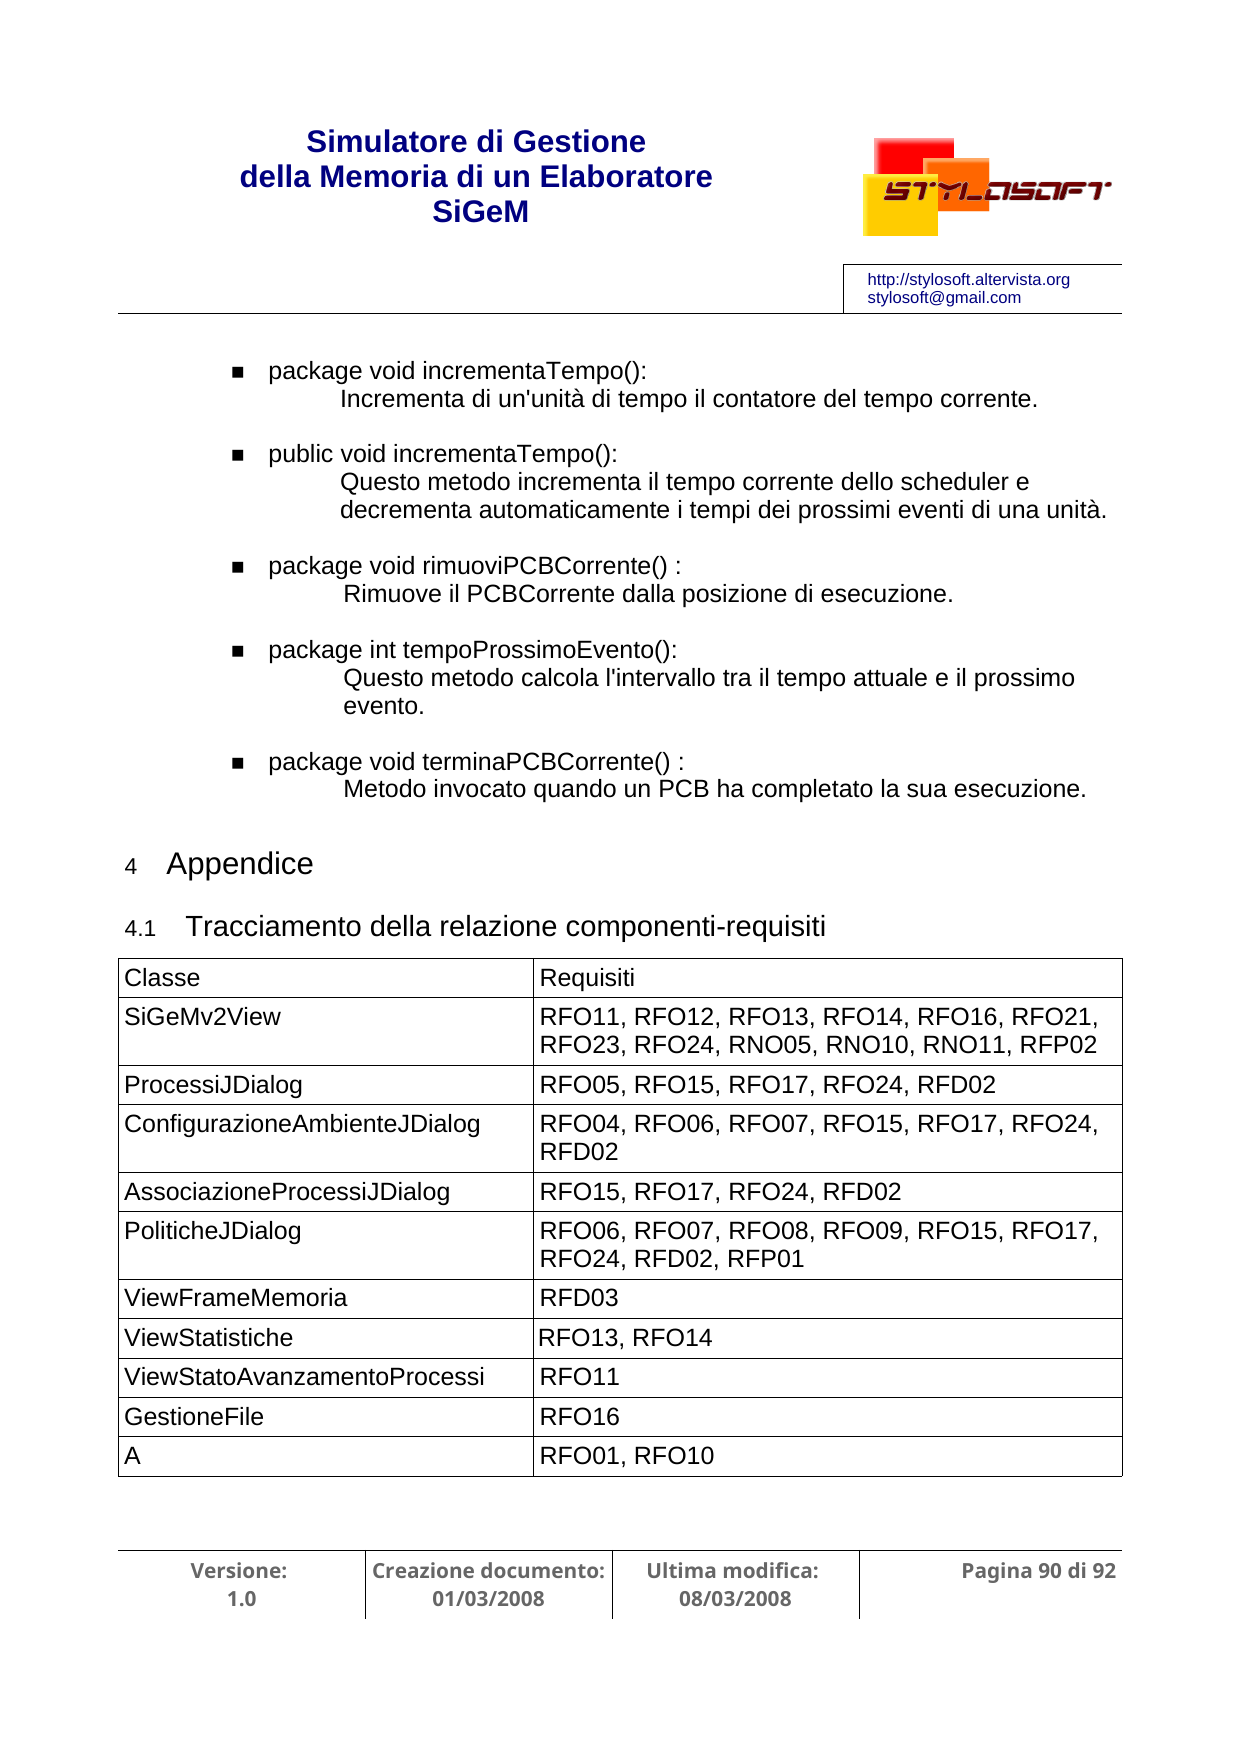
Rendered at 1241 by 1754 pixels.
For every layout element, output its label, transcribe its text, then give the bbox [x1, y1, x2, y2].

table_cell RFO11 [534, 1359, 1122, 1397]
table_header Requisiti [534, 959, 1122, 997]
table_cell RFO15, RFO17, RFO24, RFD02 [534, 1173, 1122, 1211]
picture [848, 123, 1117, 247]
table_cell ViewFrameMemoria [119, 1280, 533, 1318]
table_cell RFO06, RFO07, RFO08, RFO09, RFO15, RFO17, RFO24, RFD02, RFP01 [534, 1212, 1122, 1278]
table_cell RFO01, RFO10 [534, 1437, 1122, 1476]
table_cell RFO13, RFO14 [534, 1319, 1122, 1357]
text Questo metodo incrementa il tempo corrente dello scheduler e decrementa automaticamente i tempi dei prossimi eventi di una unità. [118, 468, 1122, 524]
table_cell ViewStatoAvanzamentoProcessi [119, 1359, 533, 1397]
table_cell RFD03 [534, 1280, 1122, 1318]
table_cell ViewStatistiche [119, 1319, 533, 1357]
table_cell GestioneFile [119, 1398, 533, 1436]
table_header Classe [119, 959, 533, 997]
list Metodo invocato quando un PCB ha completato la sua esecuzione. [306, 775, 1122, 803]
table_cell ConfigurazioneAmbienteJDialog [119, 1105, 533, 1172]
subtitle Tracciamento della relazione componenti-requisiti [118, 910, 1122, 943]
table_cell PoliticheJDialog [119, 1212, 533, 1278]
subtitle Appendice [118, 846, 1122, 881]
table_cell AssociazioneProcessiJDialog [119, 1173, 533, 1211]
list package void rimuoviPCBCorrente() : [231, 552, 1122, 580]
list package void terminaPCBCorrente() : [231, 747, 1122, 775]
table_cell RFO11, RFO12, RFO13, RFO14, RFO16, RFO21, RFO23, RFO24, RNO05, RNO10, RNO11, RFP02 [534, 998, 1122, 1065]
table_cell A [119, 1437, 533, 1476]
table_cell RFO16 [534, 1398, 1122, 1436]
text Incrementa di un'unità di tempo il contatore del tempo corrente. [118, 384, 1122, 412]
table_cell ProcessiJDialog [119, 1066, 533, 1104]
list package void incrementaTempo(): [231, 357, 1122, 384]
table_cell RFO04, RFO06, RFO07, RFO15, RFO17, RFO24, RFD02 [534, 1105, 1122, 1172]
list public void incrementaTempo(): [231, 440, 1122, 468]
list Rimuove il PCBCorrente dalla posizione di esecuzione. [306, 580, 1122, 608]
table_cell RFO05, RFO15, RFO17, RFO24, RFD02 [534, 1066, 1122, 1104]
list package int tempoProssimoEvento(): [231, 636, 1122, 664]
list Questo metodo calcola l'intervallo tra il tempo attuale e il prossimo evento. [306, 664, 1122, 719]
table_cell SiGeMv2View [119, 998, 533, 1065]
